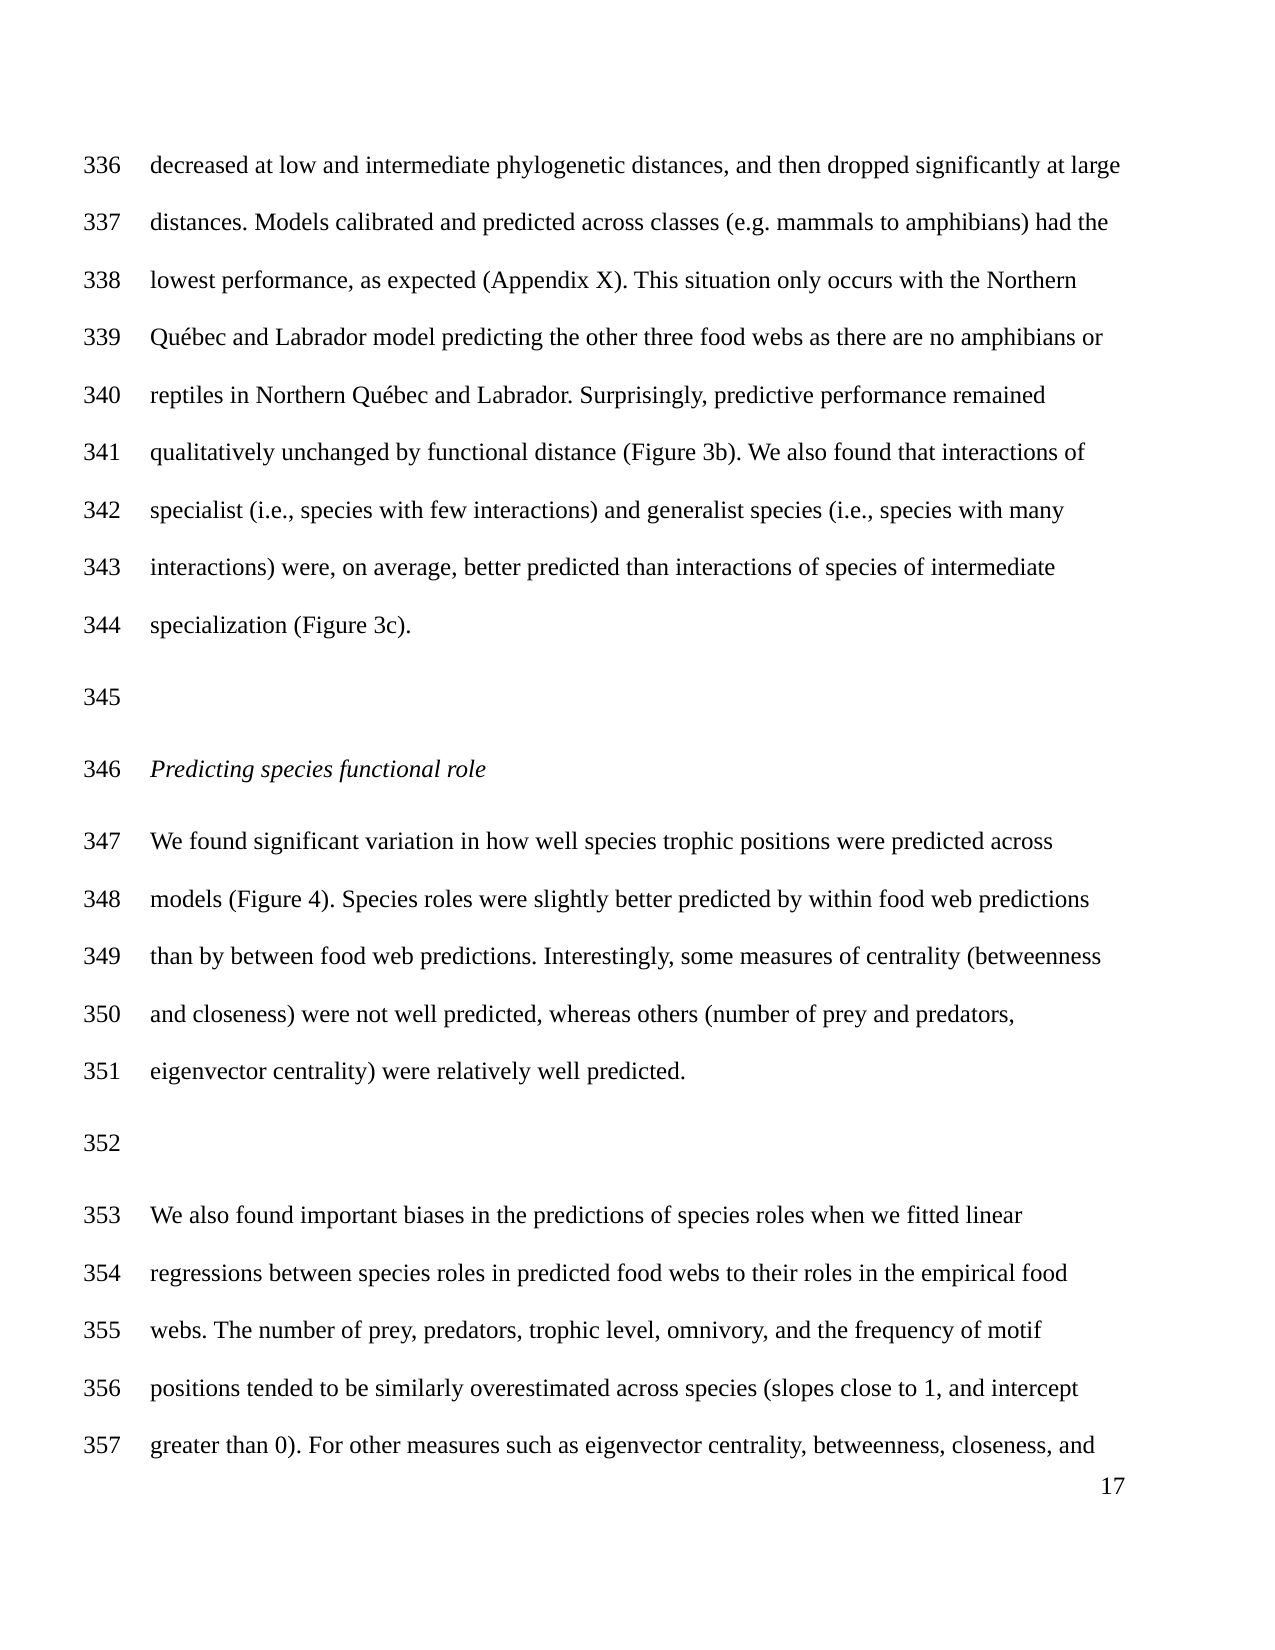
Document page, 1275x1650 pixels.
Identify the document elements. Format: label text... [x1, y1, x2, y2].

text Predicting species functional role [150, 754, 1125, 783]
text decreased at low and intermediate phylogenetic distances, and then dropped significantly at large distances. Models calibrated and predicted across classes (e.g. mammals to amphibians) had the lowest performance, as expected (Appendix X). This situation only occurs with the Northern Québec and Labrador model predicting the other three food webs as there are no amphibians or reptiles in Northern Québec and Labrador. Surprisingly, predictive performance remained qualitatively unchanged by functional distance (Figure 3b). We also found that interactions of specialist (i.e., species with few interactions) and generalist species (i.e., species with many interactions) were, on average, better predicted than interactions of species of intermediate specialization (Figure 3c). [150, 150, 1125, 639]
text We found significant variation in how well species trophic positions were predicted across models (Figure 4). Species roles were slightly better predicted by within food web predictions than by between food web predictions. Interestingly, some measures of centrality (betweenness and closeness) were not well predicted, whereas others (number of prey and predators, eigenvector centrality) were relatively well predicted. [150, 826, 1125, 1085]
text We also found important biases in the predictions of species roles when we fitted linear regressions between species roles in predicted food webs to their roles in the empirical food webs. The number of prey, predators, trophic level, omnivory, and the frequency of motif positions tended to be similarly overestimated across species (slopes close to 1, and intercept greater than 0). For other measures such as eigenvector centrality, betweenness, closeness, and [150, 1200, 1125, 1459]
